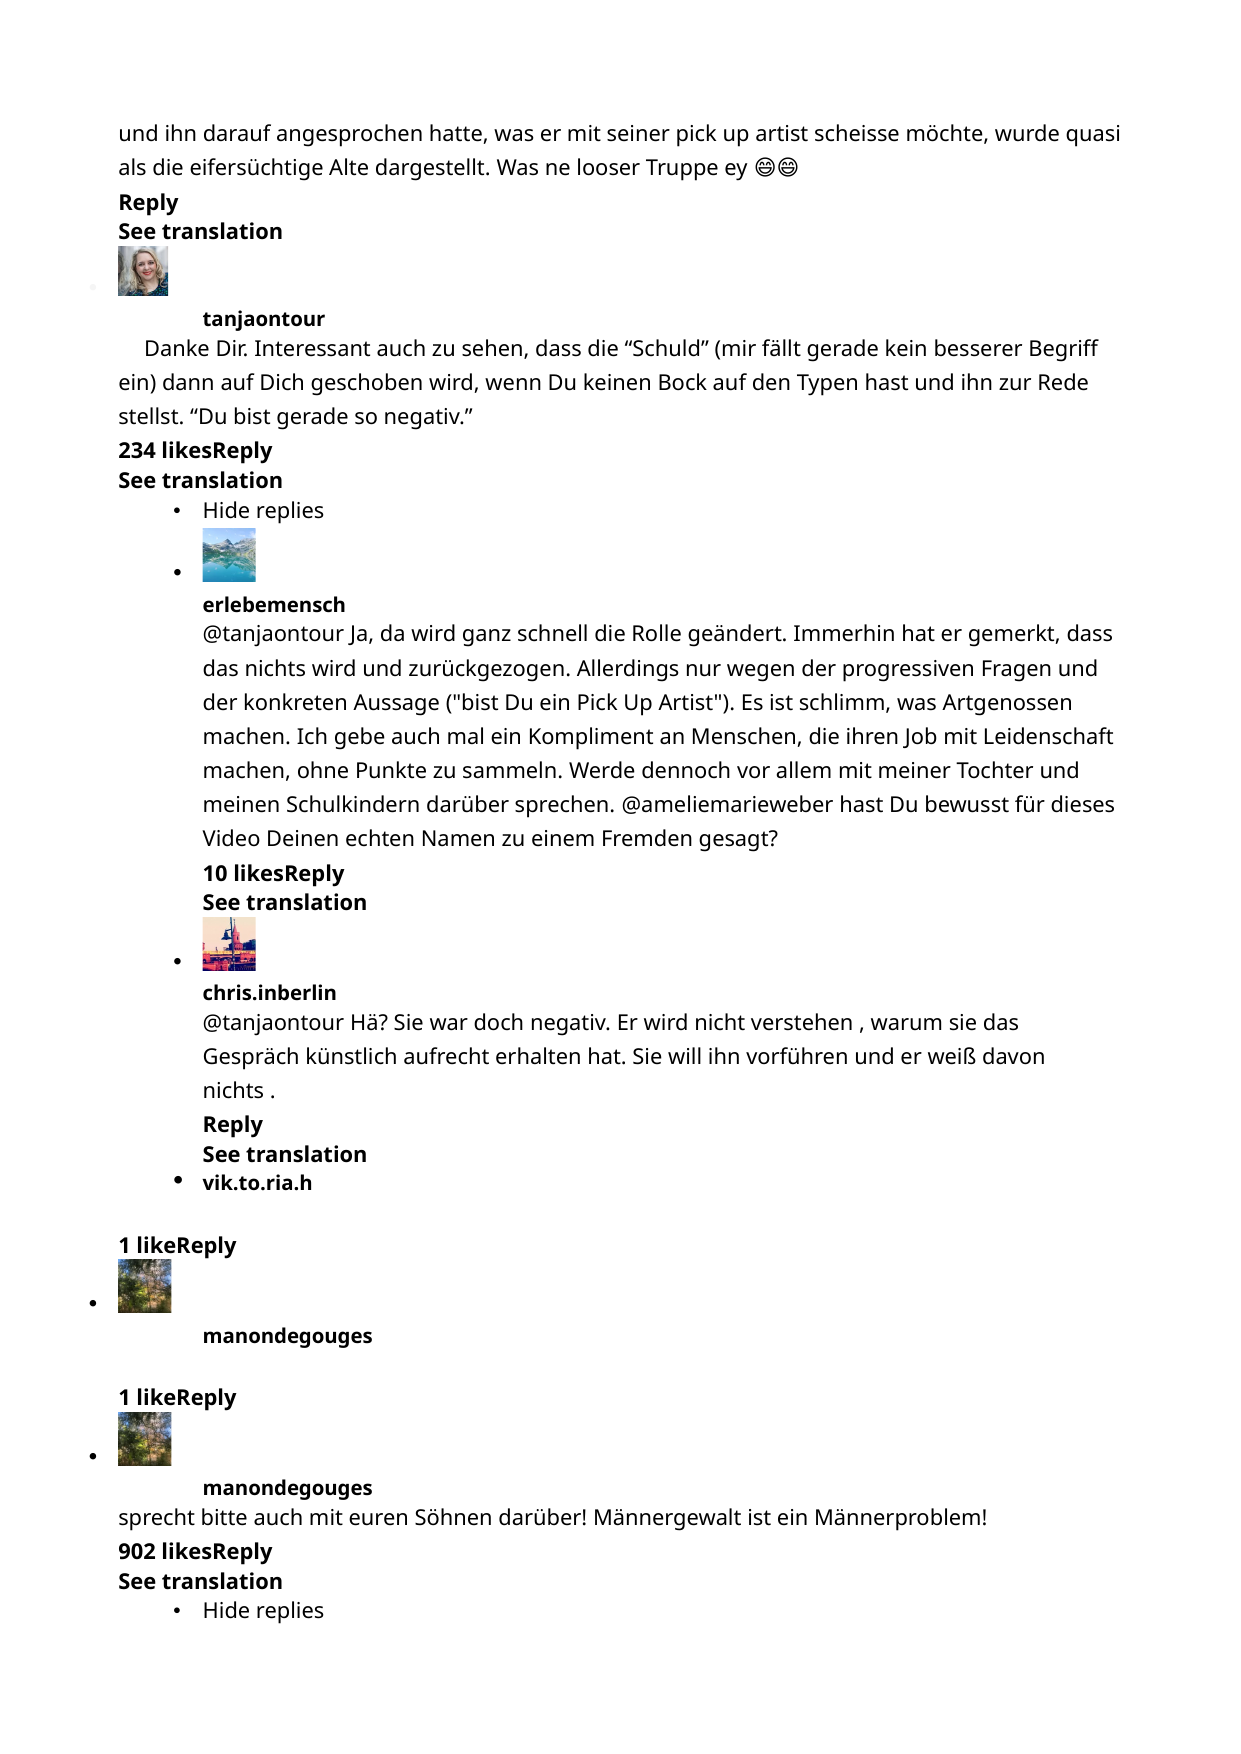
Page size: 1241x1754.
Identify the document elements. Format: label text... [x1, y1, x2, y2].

list Hide replies [173, 1595, 1122, 1625]
subtitle erlebemensch [173, 591, 1116, 618]
list See translation [118, 465, 1109, 494]
list sprecht bitte auch mit euren Söhnen darüber! Männergewalt ist ein Männerproblem! [118, 1502, 1122, 1531]
list @tanjaontour Hä? Sie war doch negativ. Er wird nicht verstehen , warum sie das Gespräch künstlich aufrecht erhalten hat. Sie will ihn vorführen und er weiß davon nichts . [173, 1007, 1122, 1105]
list 234 likesReply [118, 435, 1122, 465]
list See translation [173, 1139, 1109, 1169]
list 👏 Danke Dir. Interessant auch zu sehen, dass die “Schuld” (mir fällt gerade kein besserer Begriff ein) dann auf Dich geschoben wird, wenn Du keinen Bock auf den Typen hast und ihn zur Rede stellst. “Du bist gerade so negativ.” [118, 332, 1122, 431]
list See translation [173, 887, 1109, 917]
list See translation [118, 216, 1109, 246]
subtitle vik.to.ria.h [173, 1169, 1116, 1197]
subtitle manondegouges [173, 1322, 1116, 1349]
picture [202, 528, 256, 582]
list See translation [118, 1566, 1109, 1595]
list Reply [173, 1109, 1122, 1139]
list 🙌 [118, 1349, 1122, 1378]
subtitle manondegouges [173, 1474, 1116, 1502]
list 1 likeReply [118, 1230, 1122, 1260]
list 902 likesReply [118, 1536, 1122, 1566]
list Reply [118, 186, 1122, 216]
list 1 likeReply [118, 1382, 1122, 1412]
subtitle chris.inberlin [173, 979, 1116, 1007]
list 10 likesReply [173, 857, 1122, 887]
picture [202, 917, 256, 971]
picture [118, 1412, 172, 1466]
list Hide replies [173, 494, 1122, 524]
list und ihn darauf angesprochen hatte, was er mit seiner pick up artist scheisse möchte, wurde quasi als die eifersüchtige Alte dargestellt. Was ne looser Truppe ey 😄😄 [118, 118, 1122, 182]
list @tanjaontour Ja, da wird ganz schnell die Rolle geändert. Immerhin hat er gemerkt, dass das nichts wird und zurückgezogen. Allerdings nur wegen der progressiven Fragen und der konkreten Aussage ("bist Du ein Pick Up Artist"). Es ist schlimm, was Artgenossen machen. Ich gebe auch mal ein Kompliment an Menschen, die ihren Job mit Leidenschaft machen, ohne Punkte zu sammeln. Werde dennoch vor allem mit meiner Tochter und meinen Schulkindern darüber sprechen. @ameliemarieweber hast Du bewusst für dieses Video Deinen echten Namen zu einem Fremden gesagt? [173, 618, 1122, 853]
list 👏 [118, 1197, 1122, 1226]
subtitle tanjaontour [173, 305, 1116, 332]
picture [118, 1259, 172, 1313]
picture [118, 246, 169, 296]
